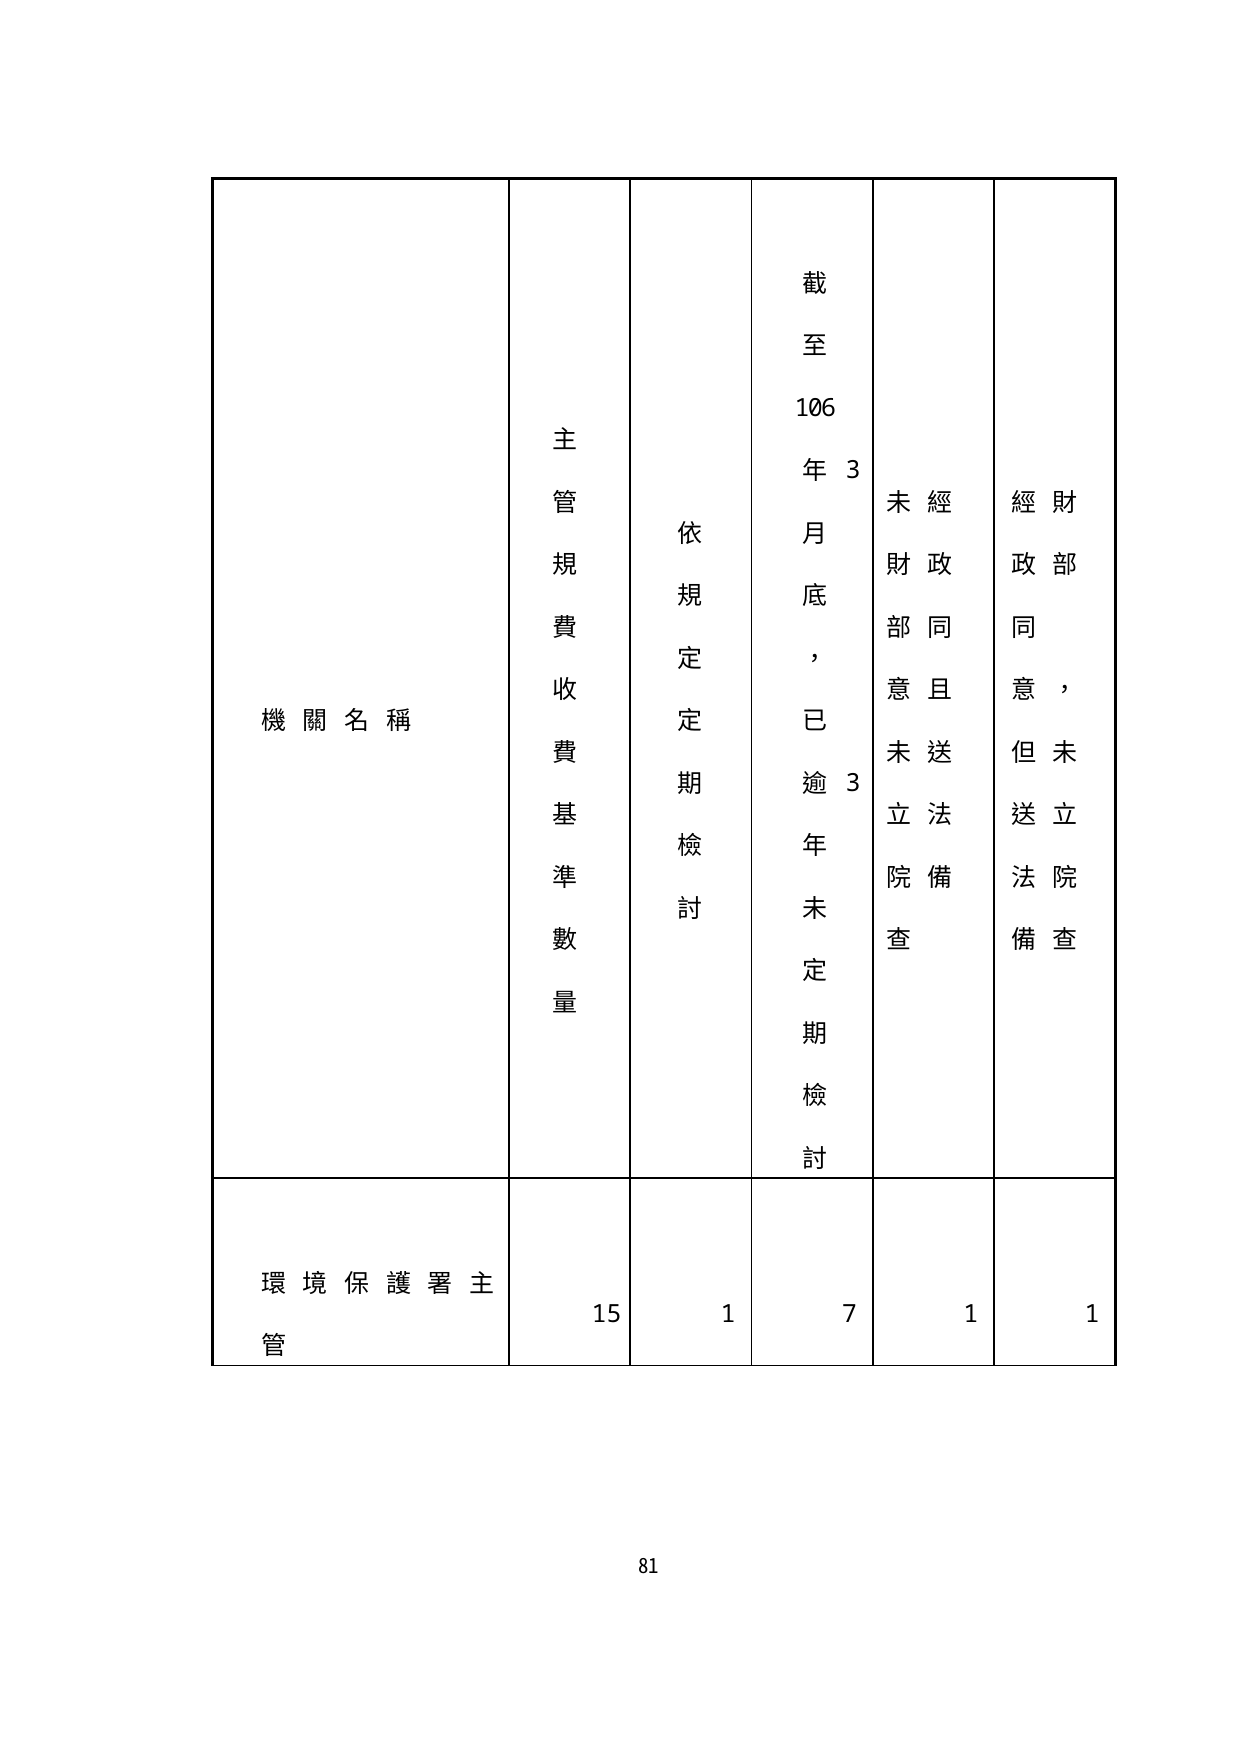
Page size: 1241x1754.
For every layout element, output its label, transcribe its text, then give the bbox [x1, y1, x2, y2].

table_cell 15 [510, 1179, 629, 1365]
table_cell 環境保護署主管 [214, 1179, 508, 1365]
table_cell 7 [752, 1179, 872, 1365]
table_cell 1 [874, 1179, 993, 1365]
table_header 經財政部同意，但未送立法院備查 [995, 180, 1114, 1177]
table_cell 1 [995, 1179, 1114, 1365]
table_header 機關名稱 [214, 180, 508, 1177]
table_header 未經財政部同意且未送立法院備查 [874, 180, 993, 1177]
table_header 依規定定期檢討 [631, 180, 751, 1177]
table_header 截至106年3月底，已逾3年未定期檢討 [752, 180, 872, 1177]
table_cell 1 [631, 1179, 751, 1365]
table_header 主管規費收費基準數量 [510, 180, 629, 1177]
